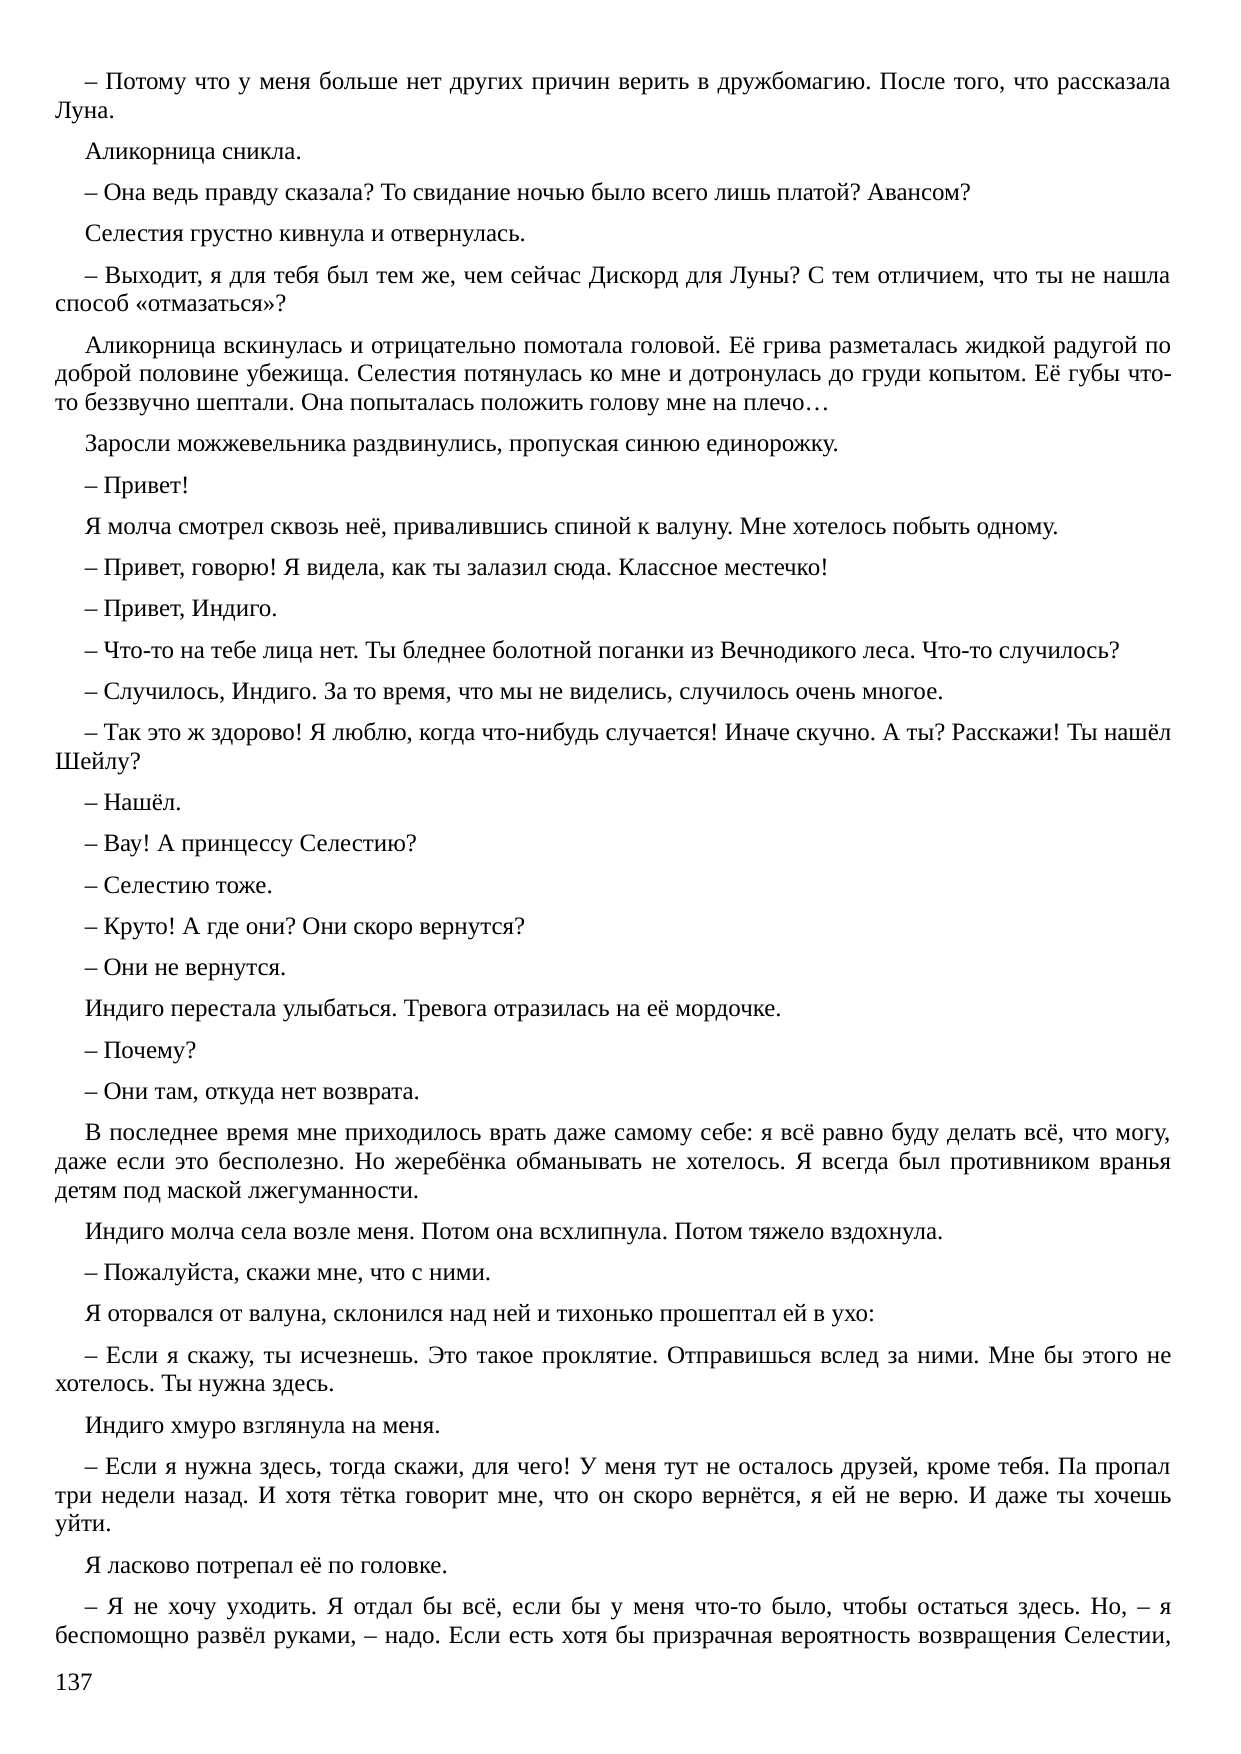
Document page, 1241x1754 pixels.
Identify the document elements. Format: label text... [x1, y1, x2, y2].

text Аликорница сникла. [55, 136, 1173, 165]
text – Если я нужна здесь, тогда скажи, для чего! У меня тут не осталось друзей, кроме тебя. Па пропал три недели назад. И хотя тётка говорит мне, что он скоро вернётся, я ей не верю. И даже ты хочешь уйти. [55, 1451, 1173, 1537]
text Я оторвался от валуна, склонился над ней и тихонько прошептал ей в ухо: [55, 1298, 1173, 1327]
text – Вау! А принцессу Селестию? [55, 828, 1173, 857]
text – Привет, говорю! Я видела, как ты залазил сюда. Классное местечко! [55, 552, 1173, 581]
text – Так это ж здорово! Я люблю, когда что-нибудь случается! Иначе скучно. А ты? Расскажи! Ты нашёл Шейлу? [55, 717, 1173, 775]
text Я молча смотрел сквозь неё, привалившись спиной к валуну. Мне хотелось побыть одному. [55, 511, 1173, 540]
text – Выходит, я для тебя был тем же, чем сейчас Дискорд для Луны? С тем отличием, что ты не нашла способ «отмазаться»? [55, 260, 1173, 317]
text – Если я скажу, ты исчезнешь. Это такое проклятие. Отправишься вслед за ними. Мне бы этого не хотелось. Ты нужна здесь. [55, 1340, 1173, 1397]
text – Круто! А где они? Они скоро вернутся? [55, 911, 1173, 940]
text Я ласково потрепал её по головке. [55, 1550, 1173, 1578]
text – Пожалуйста, скажи мне, что с ними. [55, 1257, 1173, 1286]
text Индиго молча села возле меня. Потом она всхлипнула. Потом тяжело вздохнула. [55, 1216, 1173, 1245]
text – Селестию тоже. [55, 870, 1173, 898]
text – Нашёл. [55, 787, 1173, 816]
text Индиго хмуро взглянула на меня. [55, 1410, 1173, 1438]
text – Привет! [55, 470, 1173, 498]
text – Я не хочу уходить. Я отдал бы всё, если бы у меня что-то было, чтобы остаться здесь. Но, – я беспомощно развёл руками, – надо. Если есть хотя бы призрачная вероятность возвращения Селестии, [55, 1591, 1173, 1648]
text – Случилось, Индиго. За то время, что мы не виделись, случилось очень многое. [55, 676, 1173, 705]
text В последнее время мне приходилось врать даже самому себе: я всё равно буду делать всё, что могу, даже если это бесполезно. Но жеребёнка обманывать не хотелось. Я всегда был противником вранья детям под маской лжегуманности. [55, 1117, 1173, 1203]
text – Она ведь правду сказала? То свидание ночью было всего лишь платой? Авансом? [55, 177, 1173, 206]
text – Они не вернутся. [55, 952, 1173, 981]
text Заросли можжевельника раздвинулись, пропуская синюю единорожку. [55, 428, 1173, 457]
text Аликорница вскинулась и отрицательно помотала головой. Её грива разметалась жидкой радугой по доброй половине убежища. Селестия потянулась ко мне и дотронулась до груди копытом. Её губы что-то беззвучно шептали. Она попыталась положить голову мне на плечо… [55, 330, 1173, 416]
text – Почему? [55, 1035, 1173, 1063]
text Селестия грустно кивнула и отвернулась. [55, 218, 1173, 247]
text – Они там, откуда нет возврата. [55, 1076, 1173, 1105]
text – Что-то на тебе лица нет. Ты бледнее болотной поганки из Вечнодикого леса. Что-то случилось? [55, 635, 1173, 663]
text Индиго перестала улыбаться. Тревога отразилась на её мордочке. [55, 993, 1173, 1022]
text – Потому что у меня больше нет других причин верить в дружбомагию. После того, что рассказала Луна. [55, 66, 1173, 123]
text – Привет, Индиго. [55, 593, 1173, 622]
